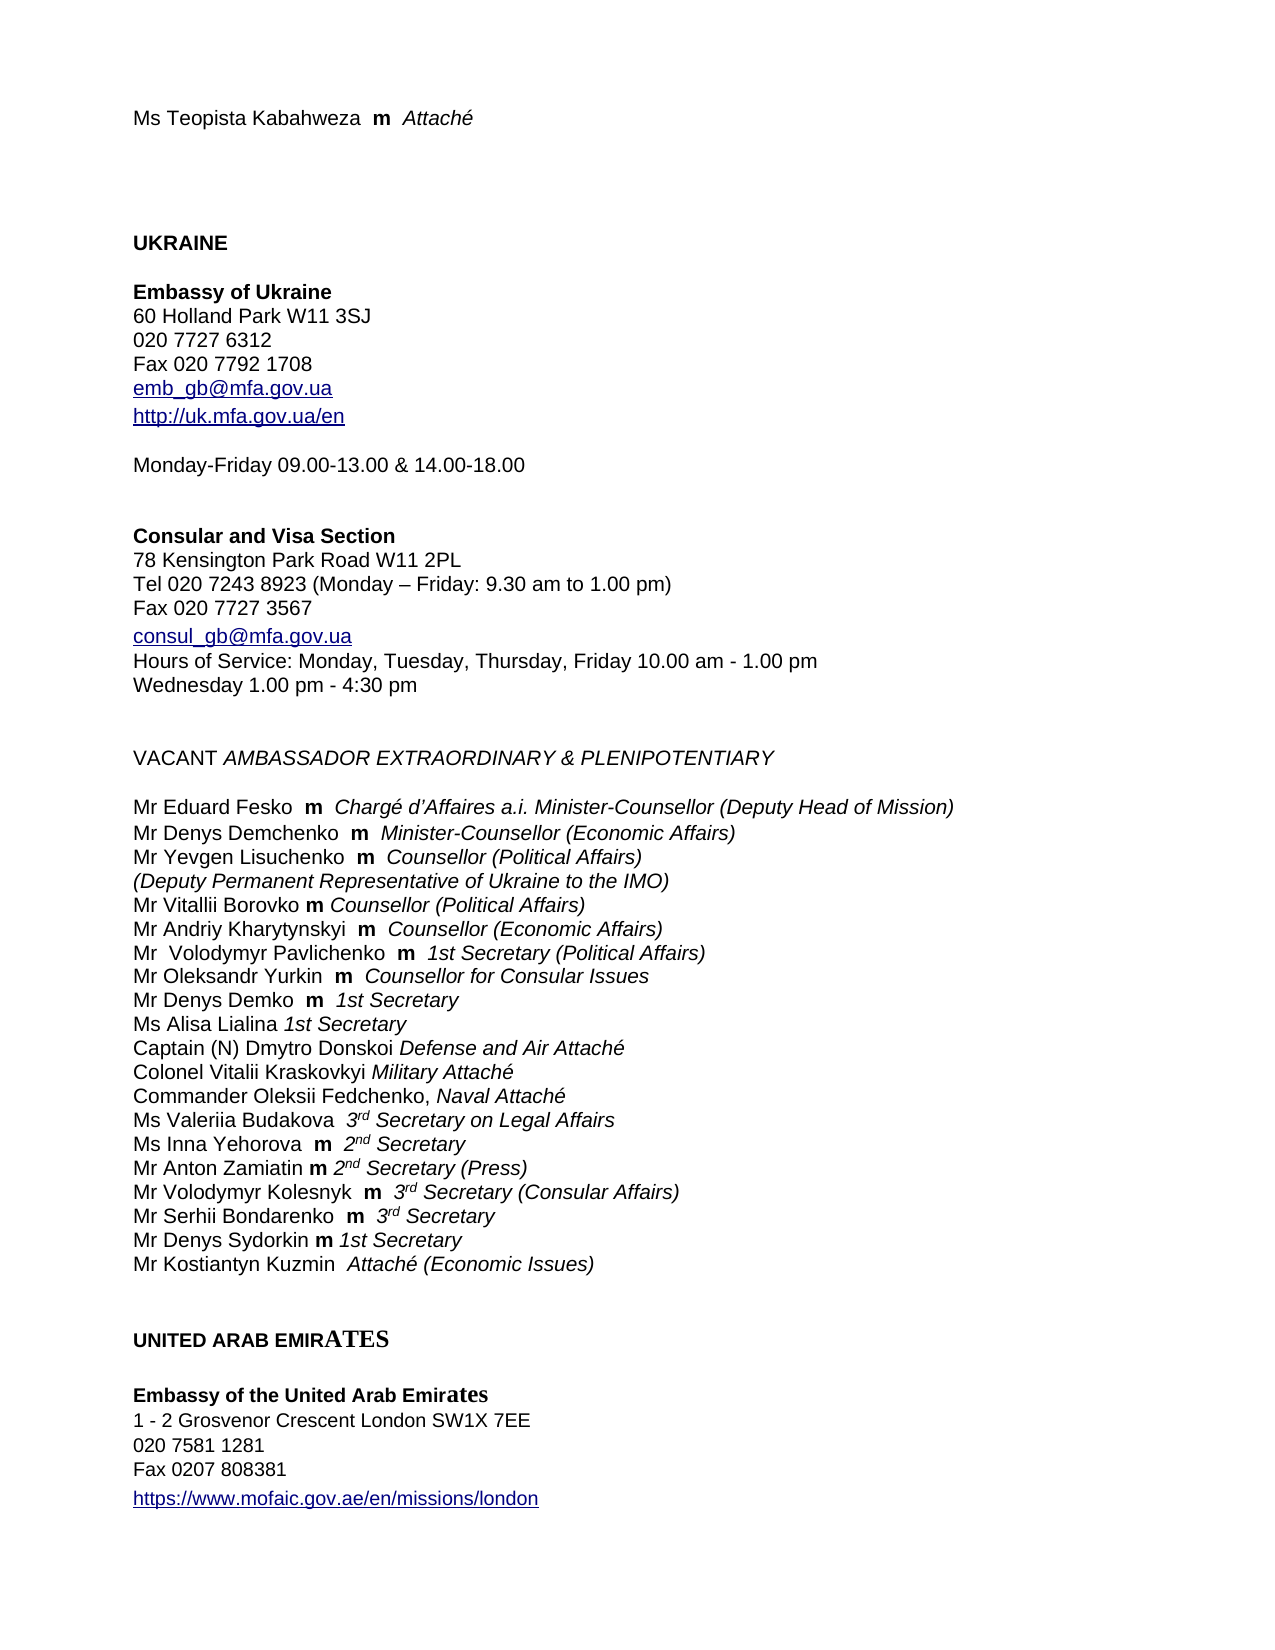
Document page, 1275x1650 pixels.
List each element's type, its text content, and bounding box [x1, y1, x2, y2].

text 1 - 2 Grosvenor Crescent London SW1X 7EE [133, 1409, 1181, 1432]
text Mr Denys Demchenko m Minister-Counsellor (Economic Affairs) [133, 821, 1181, 844]
text Monday-Friday 09.00-13.00 & 14.00-18.00 [133, 452, 1181, 476]
text UNITED ARAB EMIRATES [133, 1324, 1181, 1352]
text consul_gb@mfa.gov.ua [133, 620, 1181, 649]
text Mr Denys Demko m 1st Secretary [133, 988, 1181, 1012]
text Embassy of the United Arab Emirates [133, 1379, 1181, 1407]
text Ms Inna Yehorova m 2nd Secretary [133, 1132, 1181, 1156]
text Wednesday 1.00 pm - 4:30 pm [133, 673, 1181, 697]
text Ms Alisa Lialina 1st Secretary [133, 1012, 1181, 1036]
text Mr Volodymyr Kolesnyk m 3rd Secretary (Consular Affairs) [133, 1180, 1181, 1204]
text Mr Oleksandr Yurkin m Counsellor for Consular Issues [133, 964, 1181, 988]
text 020 7581 1281 [133, 1434, 1181, 1456]
text Mr Denys Sydorkin m 1st Secretary [133, 1228, 1181, 1252]
text Ms Teopista Kabahweza m Attaché [133, 106, 1181, 129]
text Embassy of Ukraine [133, 280, 1181, 304]
text 78 Kensington Park Road W11 2PL [133, 548, 1181, 572]
text Mr Serhii Bondarenko m 3rd Secretary [133, 1204, 1181, 1228]
text Mr Vitallii Borovko m Counsellor (Political Affairs) [133, 892, 1181, 916]
text Commander Oleksii Fedchenko, Naval Attaché [133, 1084, 1181, 1108]
text VACANT AMBASSADOR EXTRAORDINARY & PLENIPOTENTIARY [133, 746, 1181, 770]
text Fax 0207 808381 [133, 1458, 1181, 1481]
text https://www.mofaic.gov.ae/en/missions/london [133, 1482, 1181, 1511]
text 020 7727 6312 [133, 328, 1181, 352]
text 60 Holland Park W11 3SJ [133, 304, 1181, 328]
text Tel 020 7243 8923 (Monday – Friday: 9.30 am to 1.00 pm) [133, 572, 1181, 596]
text Hours of Service: Monday, Tuesday, Thursday, Friday 10.00 am - 1.00 pm [133, 649, 1181, 673]
text Mr Yevgen Lisuchenko m Counsellor (Political Affairs) [133, 844, 1181, 868]
text Colonel Vitalii Kraskovkyi Military Attaché [133, 1060, 1181, 1084]
text emb_gb@mfa.gov.ua [133, 376, 1181, 400]
text Mr Eduard Fesko m Chargé d’Affaires a.i. Minister-Counsellor (Deputy Head of Mission) [133, 795, 1181, 819]
text (Deputy Permanent Representative of Ukraine to the IMO) [133, 868, 1181, 892]
text Fax 020 7727 3567 [133, 596, 1181, 620]
text Ms Valeriia Budakova 3rd Secretary on Legal Affairs [133, 1108, 1181, 1132]
text Mr Anton Zamiatin m 2nd Secretary (Press) [133, 1156, 1181, 1180]
text Mr Volodymyr Pavlichenko m 1st Secretary (Political Affairs) [133, 940, 1181, 964]
text Consular and Visa Section [133, 524, 1181, 548]
text Captain (N) Dmytro Donskoi Defense and Air Attaché [133, 1036, 1181, 1060]
text http://uk.mfa.gov.ua/en [133, 400, 1181, 428]
text Fax 020 7792 1708 [133, 352, 1181, 376]
text UKRAINE [133, 231, 1181, 254]
text Mr Kostiantyn Kuzmin Attaché (Economic Issues) [133, 1252, 1181, 1276]
text Mr Andriy Kharytynskyi m Counsellor (Economic Affairs) [133, 916, 1181, 940]
